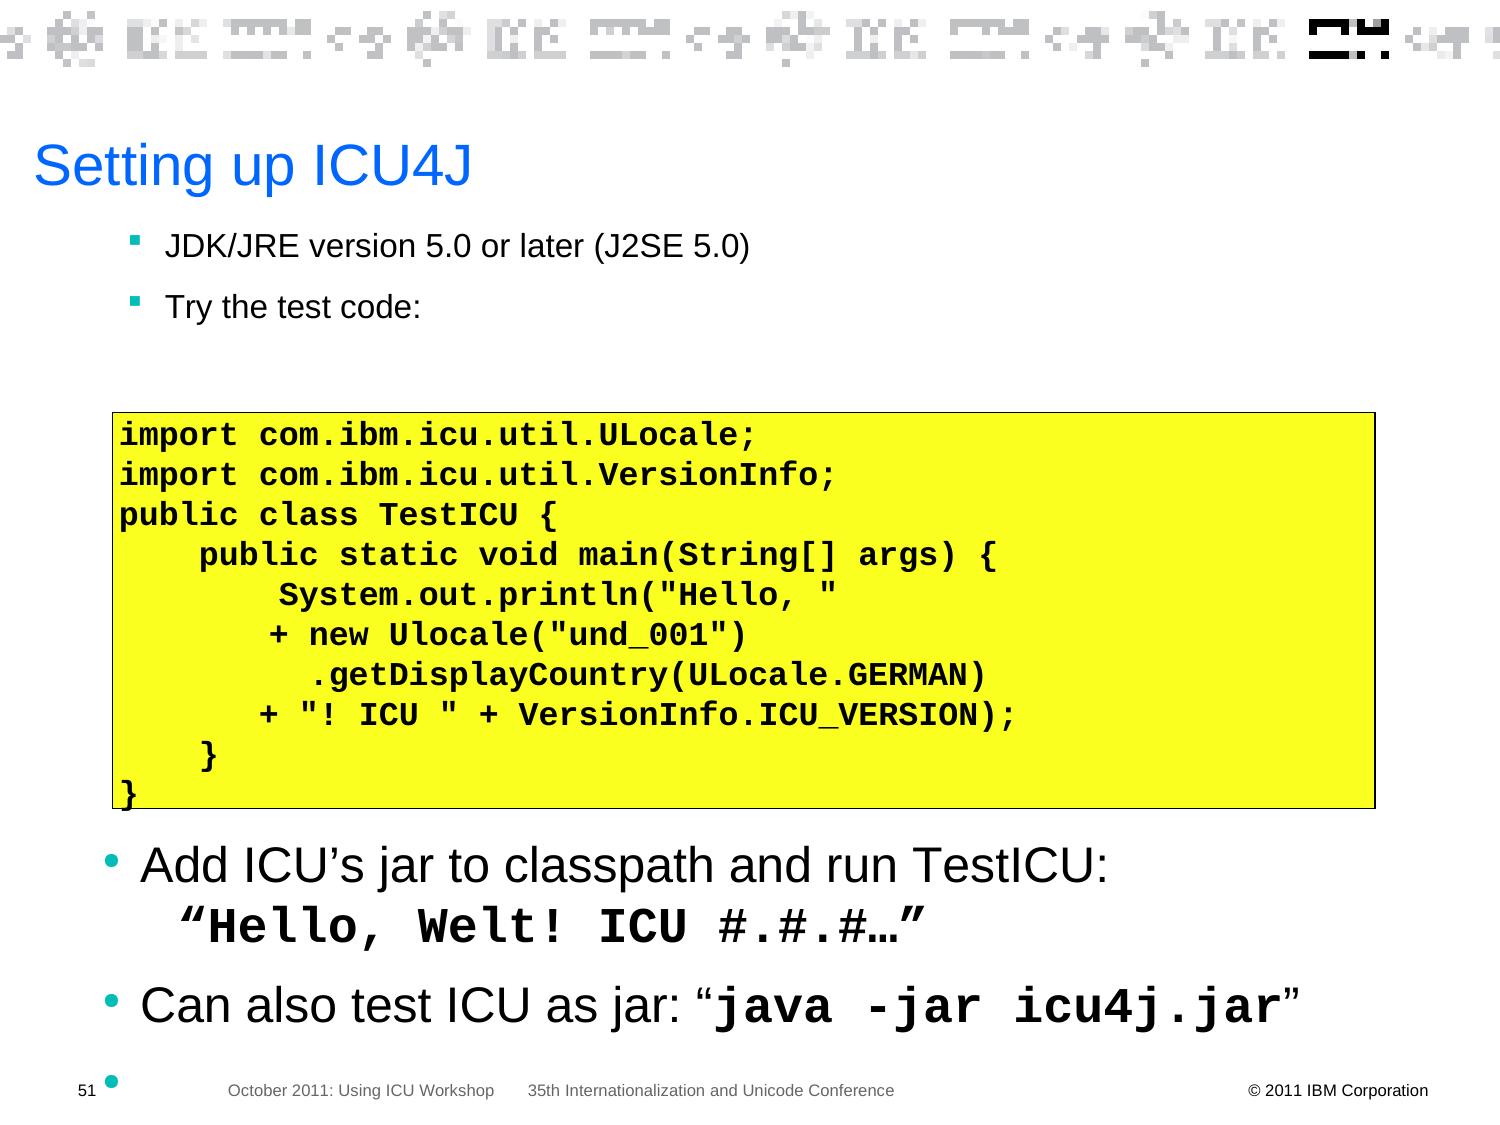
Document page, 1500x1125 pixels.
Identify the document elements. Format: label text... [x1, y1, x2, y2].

title Setting up ICU4J [25, 0, 1378, 207]
picture [0, 0, 1500, 1066]
text_box import com.ibm.icu.util.ULocale; import com.ibm.icu.util.VersionInfo; public class TestICU { public static void main(String[] args) { System.out.println("Hello, " + new Ulocale("und_001") .getDisplayCountry(ULocale.GERMAN) + "! ICU " + VersionInfo.ICU_VERSION); } } [112, 412, 1375, 809]
text_box Add ICU’s jar to classpath and run TestICU: “Hello, Welt! ICU #.#.#…” Can also test ICU as jar: “java -jar icu4j.jar” [75, 825, 1388, 1121]
list JDK/JRE version 5.0 or later (J2SE 5.0) Try the test code: [112, 216, 1426, 526]
